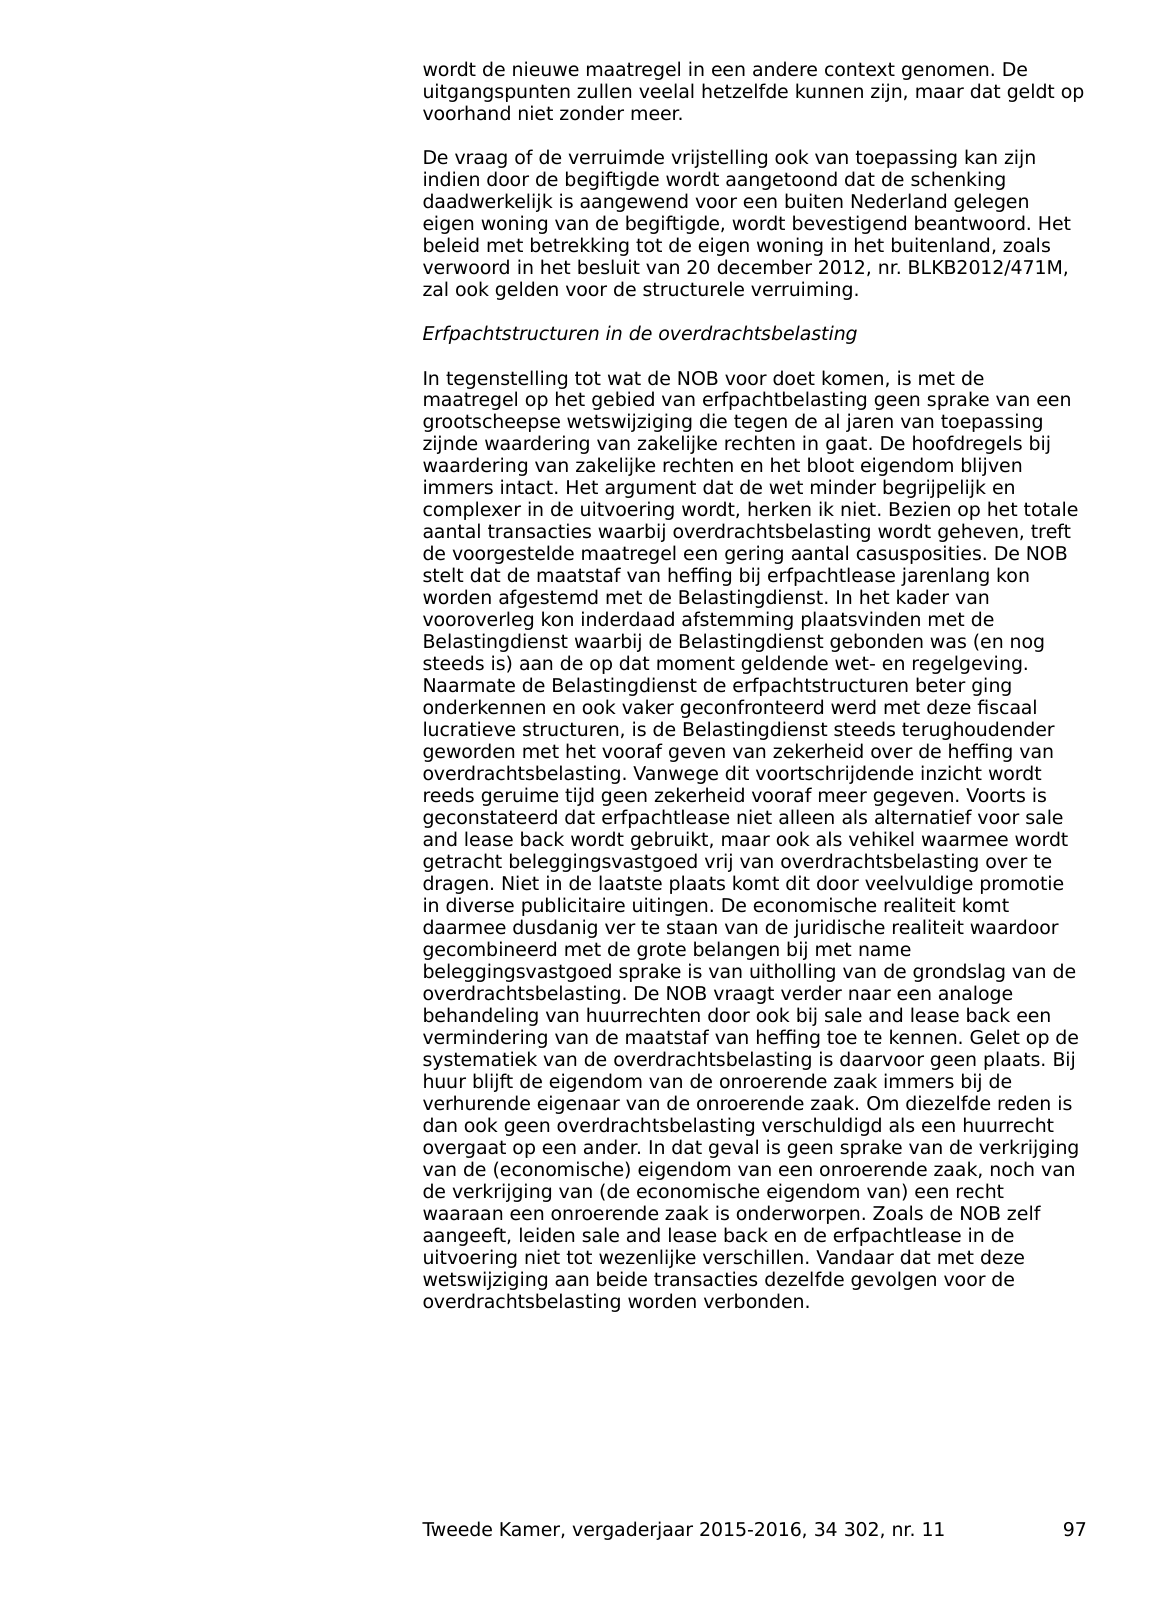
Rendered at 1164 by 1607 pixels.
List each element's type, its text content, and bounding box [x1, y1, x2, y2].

text De vraag of de verruimde vrijstelling ook van toepassing kan zijn indien door de begiftigde wordt aangetoond dat de schenking daadwerkelijk is aangewend voor een buiten Nederland gelegen eigen woning van de begiftigde, wordt bevestigend beantwoord. Het beleid met betrekking tot de eigen woning in het buitenland, zoals verwoord in het besluit van 20 december 2012, nr. BLKB2012/471M, zal ook gelden voor de structurele verruiming. [422, 147, 1087, 301]
subtitle Erfpachtstructuren in de overdrachtsbelasting [422, 323, 1087, 345]
text In tegenstelling tot wat de NOB voor doet komen, is met de maatregel op het gebied van erfpachtbelasting geen sprake van een grootscheepse wetswijziging die tegen de al jaren van toepassing zijnde waardering van zakelijke rechten in gaat. De hoofdregels bij waardering van zakelijke rechten en het bloot eigendom blijven immers intact. Het argument dat de wet minder begrijpelijk en complexer in de uitvoering wordt, herken ik niet. Bezien op het totale aantal transacties waarbij overdrachtsbelasting wordt geheven, treft de voorgestelde maatregel een gering aantal casusposities. De NOB stelt dat de maatstaf van heffing bij erfpachtlease jarenlang kon worden afgestemd met de Belastingdienst. In het kader van vooroverleg kon inderdaad afstemming plaatsvinden met de Belastingdienst waarbij de Belastingdienst gebonden was (en nog steeds is) aan de op dat moment geldende wet- en regelgeving. Naarmate de Belastingdienst de erfpachtstructuren beter ging onderkennen en ook vaker geconfronteerd werd met deze fiscaal lucratieve structuren, is de Belastingdienst steeds terughoudender geworden met het vooraf geven van zekerheid over de heffing van overdrachtsbelasting. Vanwege dit voortschrijdende inzicht wordt reeds geruime tijd geen zekerheid vooraf meer gegeven. Voorts is geconstateerd dat erfpachtlease niet alleen als alternatief voor sale and lease back wordt gebruikt, maar ook als vehikel waarmee wordt getracht beleggingsvastgoed vrij van overdrachtsbelasting over te dragen. Niet in de laatste plaats komt dit door veelvuldige promotie in diverse publicitaire uitingen. De economische realiteit komt daarmee dusdanig ver te staan van de juridische realiteit waardoor gecombineerd met de grote belangen bij met name beleggingsvastgoed sprake is van uitholling van de grondslag van de overdrachtsbelasting. De NOB vraagt verder naar een analoge behandeling van huurrechten door ook bij sale and lease back een vermindering van de maatstaf van heffing toe te kennen. Gelet op de systematiek van de overdrachtsbelasting is daarvoor geen plaats. Bij huur blijft de eigendom van de onroerende zaak immers bij de verhurende eigenaar van de onroerende zaak. Om diezelfde reden is dan ook geen overdrachtsbelasting verschuldigd als een huurrecht overgaat op een ander. In dat geval is geen sprake van de verkrijging van de (economische) eigendom van een onroerende zaak, noch van de verkrijging van (de economische eigendom van) een recht waaraan een onroerende zaak is onderworpen. Zoals de NOB zelf aangeeft, leiden sale and lease back en de erfpachtlease in de uitvoering niet tot wezenlijke verschillen. Vandaar dat met deze wetswijziging aan beide transacties dezelfde gevolgen voor de overdrachtsbelasting worden verbonden. [422, 367, 1087, 1312]
text wordt de nieuwe maatregel in een andere context genomen. De uitgangspunten zullen veelal hetzelfde kunnen zijn, maar dat geldt op voorhand niet zonder meer. [422, 59, 1087, 125]
